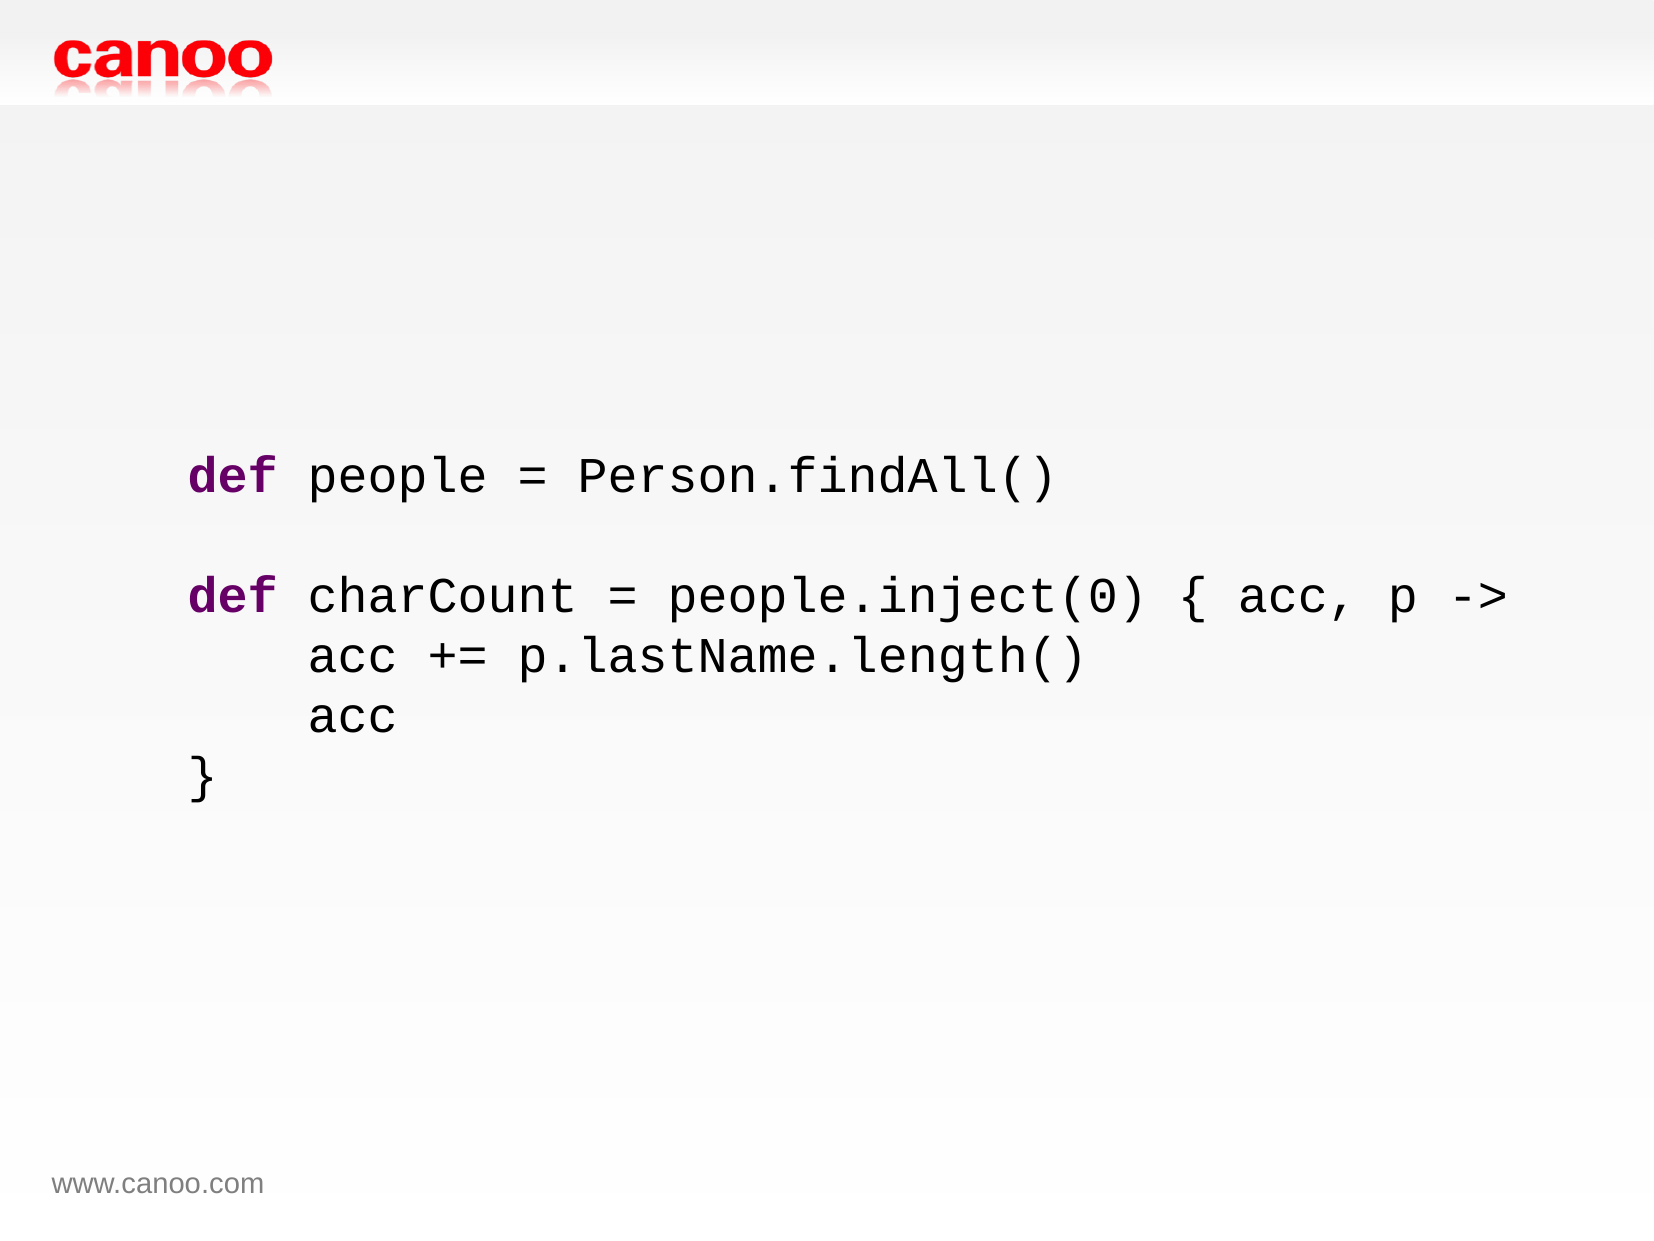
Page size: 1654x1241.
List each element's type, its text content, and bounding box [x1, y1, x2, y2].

text_box def people = Person.findAll() def charCount = people.inject(0) { acc, p -> acc += p.lastName.length() acc } [187, 145, 1609, 1101]
picture [51, 37, 273, 119]
